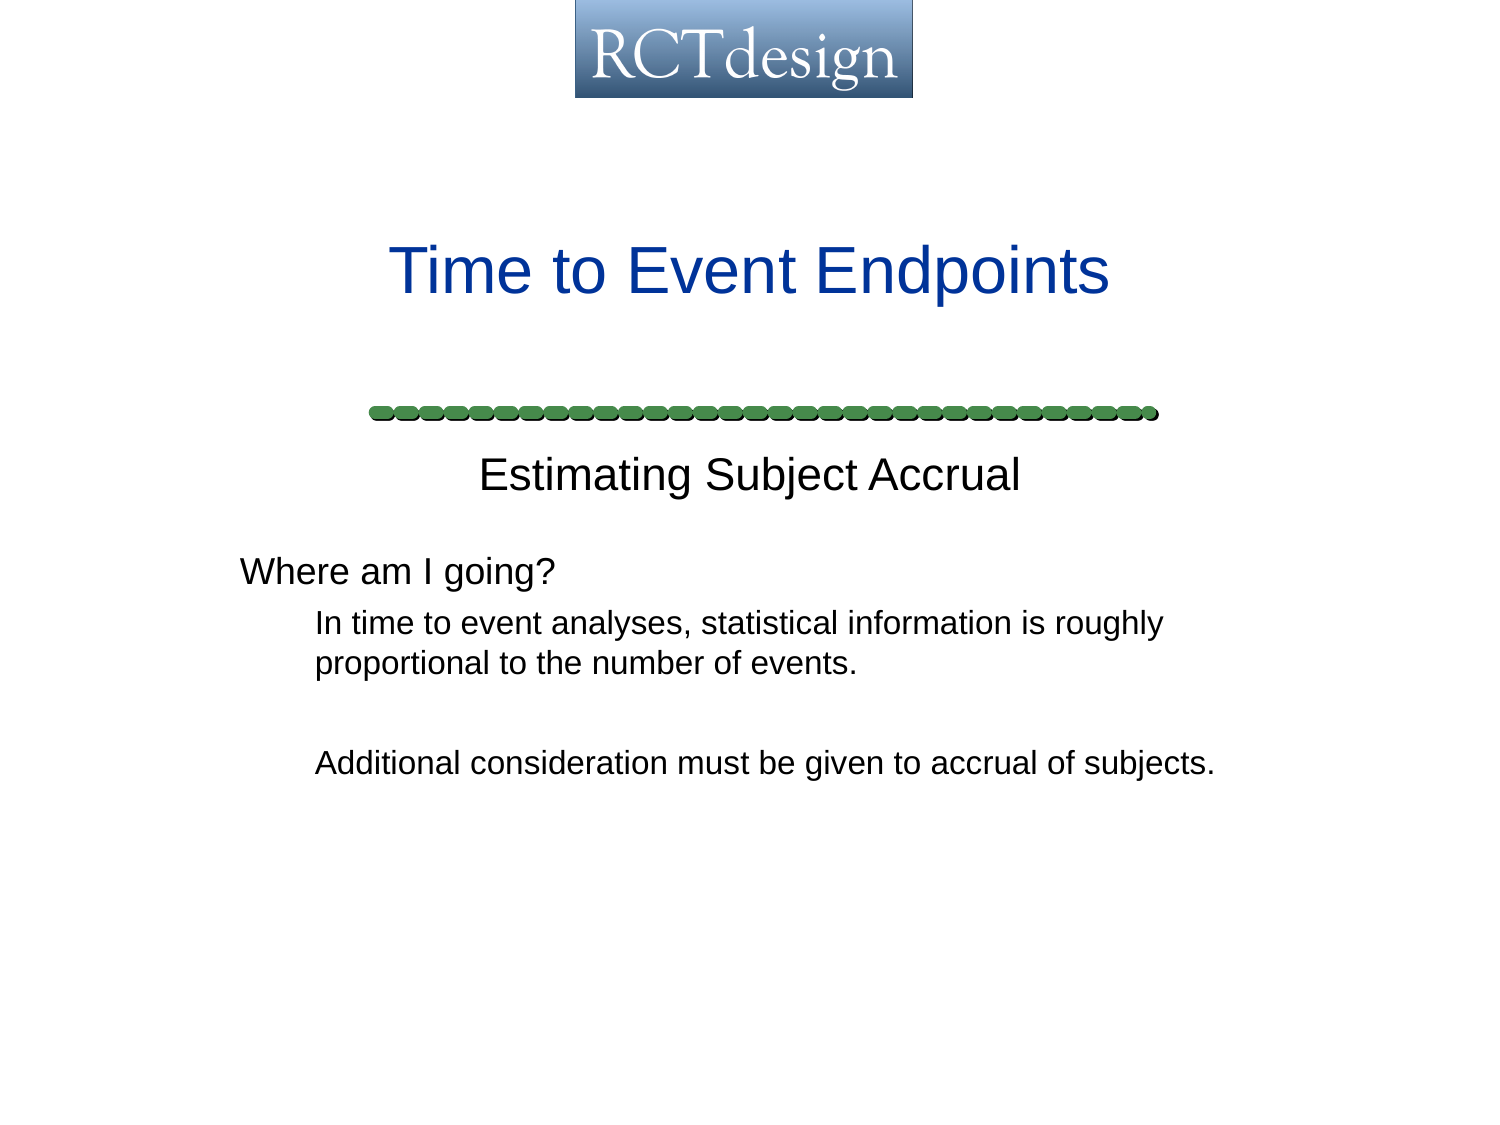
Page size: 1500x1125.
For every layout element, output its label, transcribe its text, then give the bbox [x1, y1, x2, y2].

picture [575, 0, 913, 98]
subtitle Estimating Subject Accrual Where am I going? In time to event analyses, statistical information is roughly proportional to the number of events. Additional consideration must be given to accrual of subjects. [225, 437, 1276, 725]
title Time to Event Endpoints [112, 146, 1388, 388]
